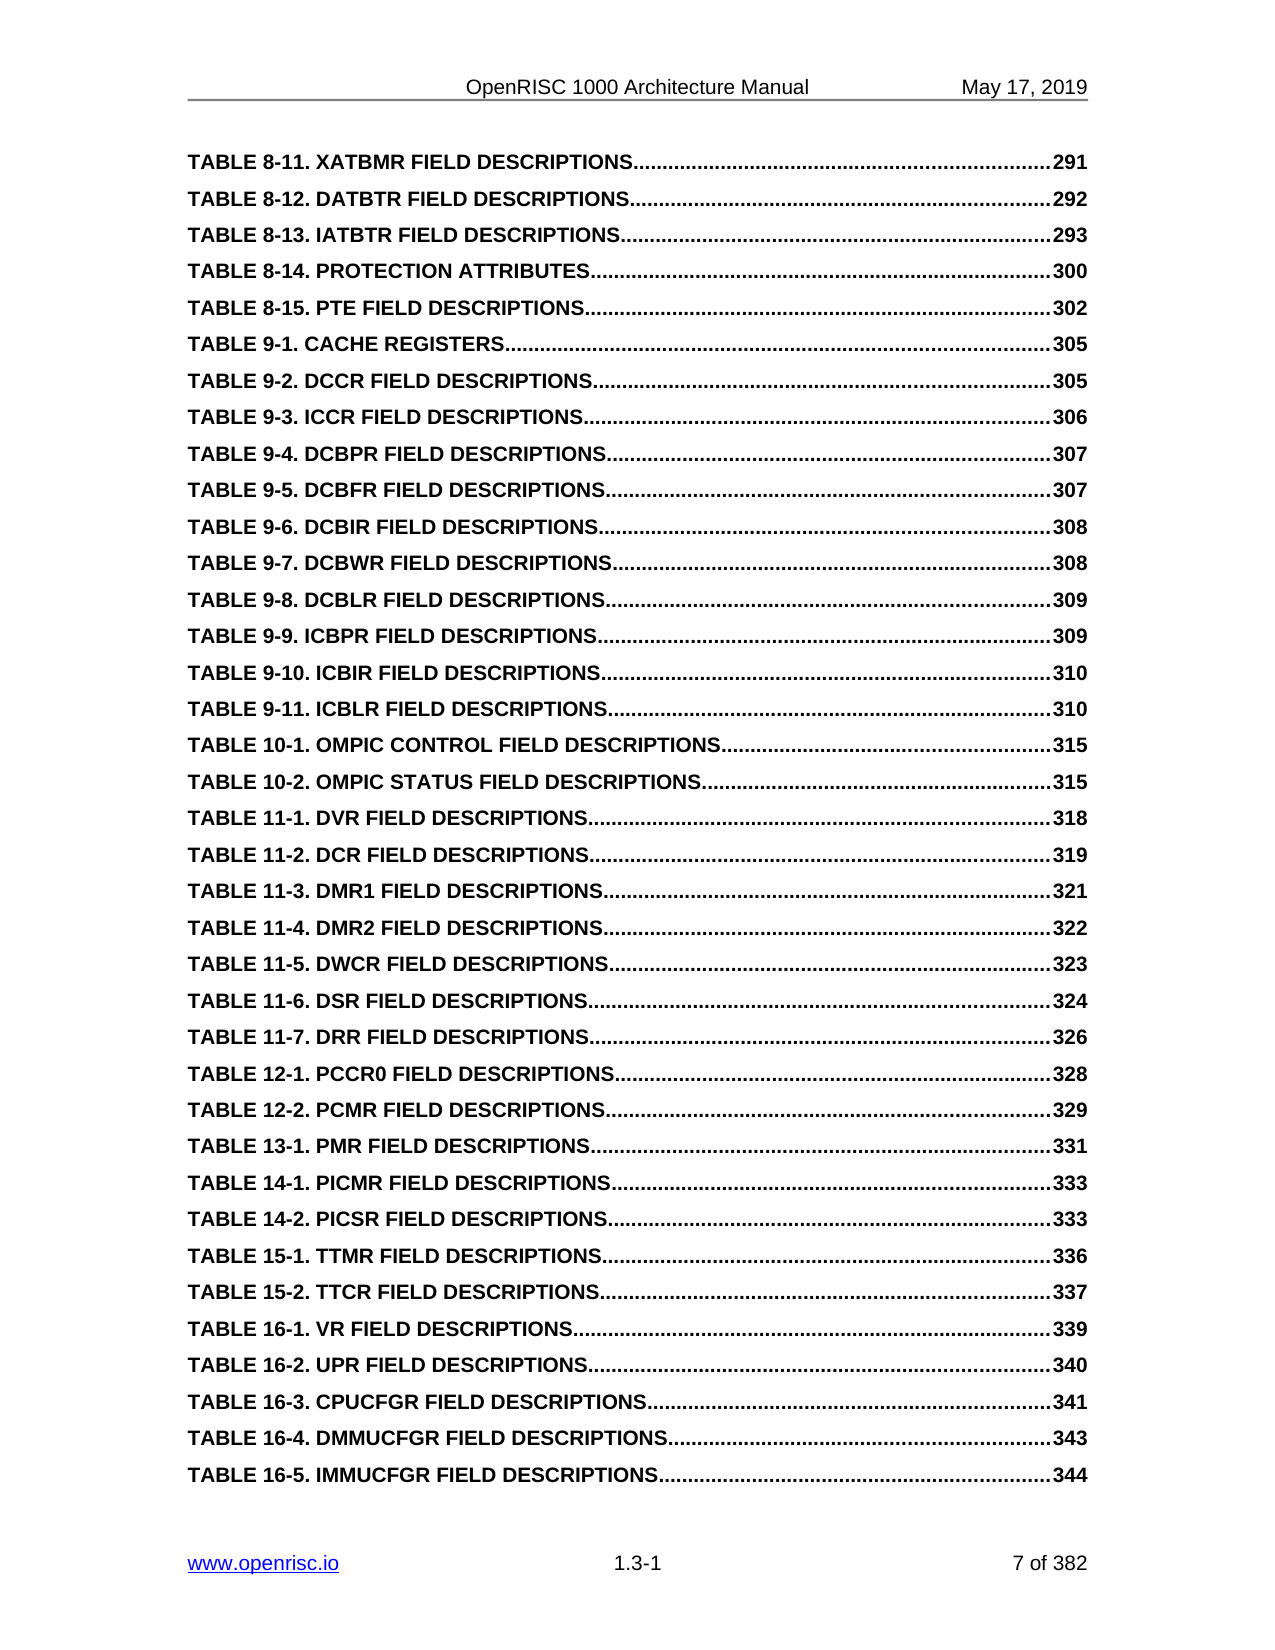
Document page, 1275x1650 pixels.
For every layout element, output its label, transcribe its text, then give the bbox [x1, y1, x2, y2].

text Table 8-13. IATBTR Field Descriptions 293 [187, 223, 1087, 247]
text Table 16-4. DMMUCFGR Field Descriptions 343 [187, 1426, 1087, 1450]
text Table 9-3. ICCR Field Descriptions 306 [187, 405, 1087, 429]
text Table 11-1. DVR Field Descriptions 318 [187, 806, 1087, 830]
text Table 16-3. CPUCFGR Field Descriptions 341 [187, 1389, 1087, 1413]
text Table 8-15. PTE Field Descriptions 302 [187, 296, 1087, 320]
text Table 9-11. ICBLR Field Descriptions 310 [187, 697, 1087, 721]
text Table 8-14. Protection Attributes 300 [187, 259, 1087, 283]
text Table 11-3. DMR1 Field Descriptions 321 [187, 879, 1087, 903]
text Table 10-1. OMPIC Control Field Descriptions 315 [187, 733, 1087, 757]
text Table 11-6. DSR Field Descriptions 324 [187, 988, 1087, 1012]
text Table 10-2. OMPIC Status Field Descriptions 315 [187, 770, 1087, 794]
text Table 11-7. DRR Field Descriptions 326 [187, 1025, 1087, 1049]
text Table 8-11. xATBMR Field Descriptions 291 [187, 150, 1087, 174]
text Table 8-12. DATBTR Field Descriptions 292 [187, 186, 1087, 210]
text Table 14-1. PICMR Field Descriptions 333 [187, 1171, 1087, 1195]
text Table 16-2. UPR Field Descriptions 340 [187, 1353, 1087, 1377]
text Table 14-2. PICSR Field Descriptions 333 [187, 1207, 1087, 1231]
text Table 13-1. PMR Field Descriptions 331 [187, 1134, 1087, 1158]
text Table 11-2. DCR Field Descriptions 319 [187, 843, 1087, 867]
text Table 16-1. VR Field Descriptions 339 [187, 1317, 1087, 1341]
text Table 9-1. Cache Registers 305 [187, 332, 1087, 356]
text Table 15-2. TTCR Field Descriptions 337 [187, 1280, 1087, 1304]
text Table 12-1. PCCR0 Field Descriptions 328 [187, 1061, 1087, 1085]
text Table 9-4. DCBPR Field Descriptions 307 [187, 442, 1087, 466]
text Table 9-8. DCBLR Field Descriptions 309 [187, 587, 1087, 611]
text Table 9-5. DCBFR Field Descriptions 307 [187, 478, 1087, 502]
text Table 9-9. ICBPR Field Descriptions 309 [187, 624, 1087, 648]
text Table 15-1. TTMR Field Descriptions 336 [187, 1244, 1087, 1268]
text Table 11-4. DMR2 Field Descriptions 322 [187, 916, 1087, 939]
text Table 12-2. PCMR Field Descriptions 329 [187, 1098, 1087, 1122]
text Table 16-5. IMMUCFGR Field Descriptions 344 [187, 1462, 1087, 1486]
text Table 11-5. DWCR Field Descriptions 323 [187, 952, 1087, 976]
text Table 9-6. DCBIR Field Descriptions 308 [187, 514, 1087, 538]
text Table 9-7. DCBWR Field Descriptions 308 [187, 551, 1087, 575]
text Table 9-10. ICBIR Field Descriptions 310 [187, 660, 1087, 684]
text Table 9-2. DCCR Field Descriptions 305 [187, 369, 1087, 393]
